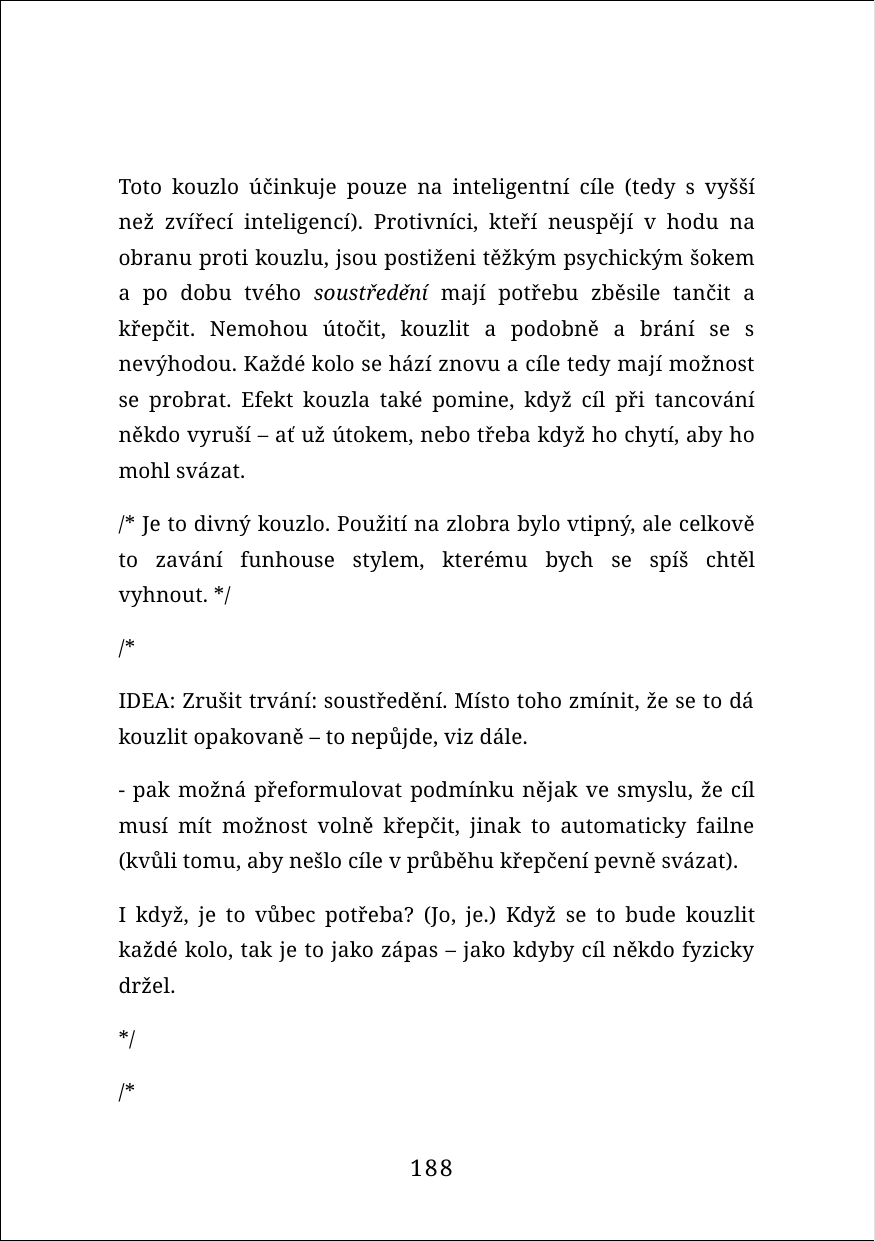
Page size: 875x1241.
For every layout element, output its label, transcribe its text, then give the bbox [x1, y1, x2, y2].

text Toto kouzlo účinkuje pouze na inteligentní cíle (tedy s vyšší než zvířecí inteligencí). Protivníci, kteří neuspějí v hodu na obranu proti kouzlu, jsou postiženi těžkým psychickým šokem a po dobu tvého soustředění mají potřebu zběsile tančit a křepčit. Nemohou útočit, kouzlit a podobně a brání se s nevýhodou. Každé kolo se hází znovu a cíle tedy mají možnost se probrat. Efekt kouzla také pomine, když cíl při tancování někdo vyruší – ať už útokem, nebo třeba když ho chytí, aby ho mohl svázat. [118, 172, 756, 484]
text I když, je to vůbec potřeba? (Jo, je.) Když se to bude kouzlit každé kolo, tak je to jako zápas – jako kdyby cíl někdo fyzicky držel. [118, 900, 756, 999]
text */ [118, 1024, 756, 1052]
text /* [118, 1077, 756, 1106]
text /* Je to divný kouzlo. Použití na zlobra bylo vtipný, ale celkově to zavání funhouse stylem, kterému bych se spíš chtěl vyhnout. */ [118, 509, 756, 609]
text IDEA: Zrušit trvání: soustředění. Místo toho zmínit, že se to dá kouzlit opakovaně – to nepůjde, viz dále. [118, 687, 756, 751]
text - pak možná přeformulovat podmínku nějak ve smyslu, že cíl musí mít možnost volně křepčit, jinak to automaticky failne (kvůli tomu, aby nešlo cíle v průběhu křepčení pevně svázat). [118, 775, 756, 875]
text /* [118, 633, 756, 662]
